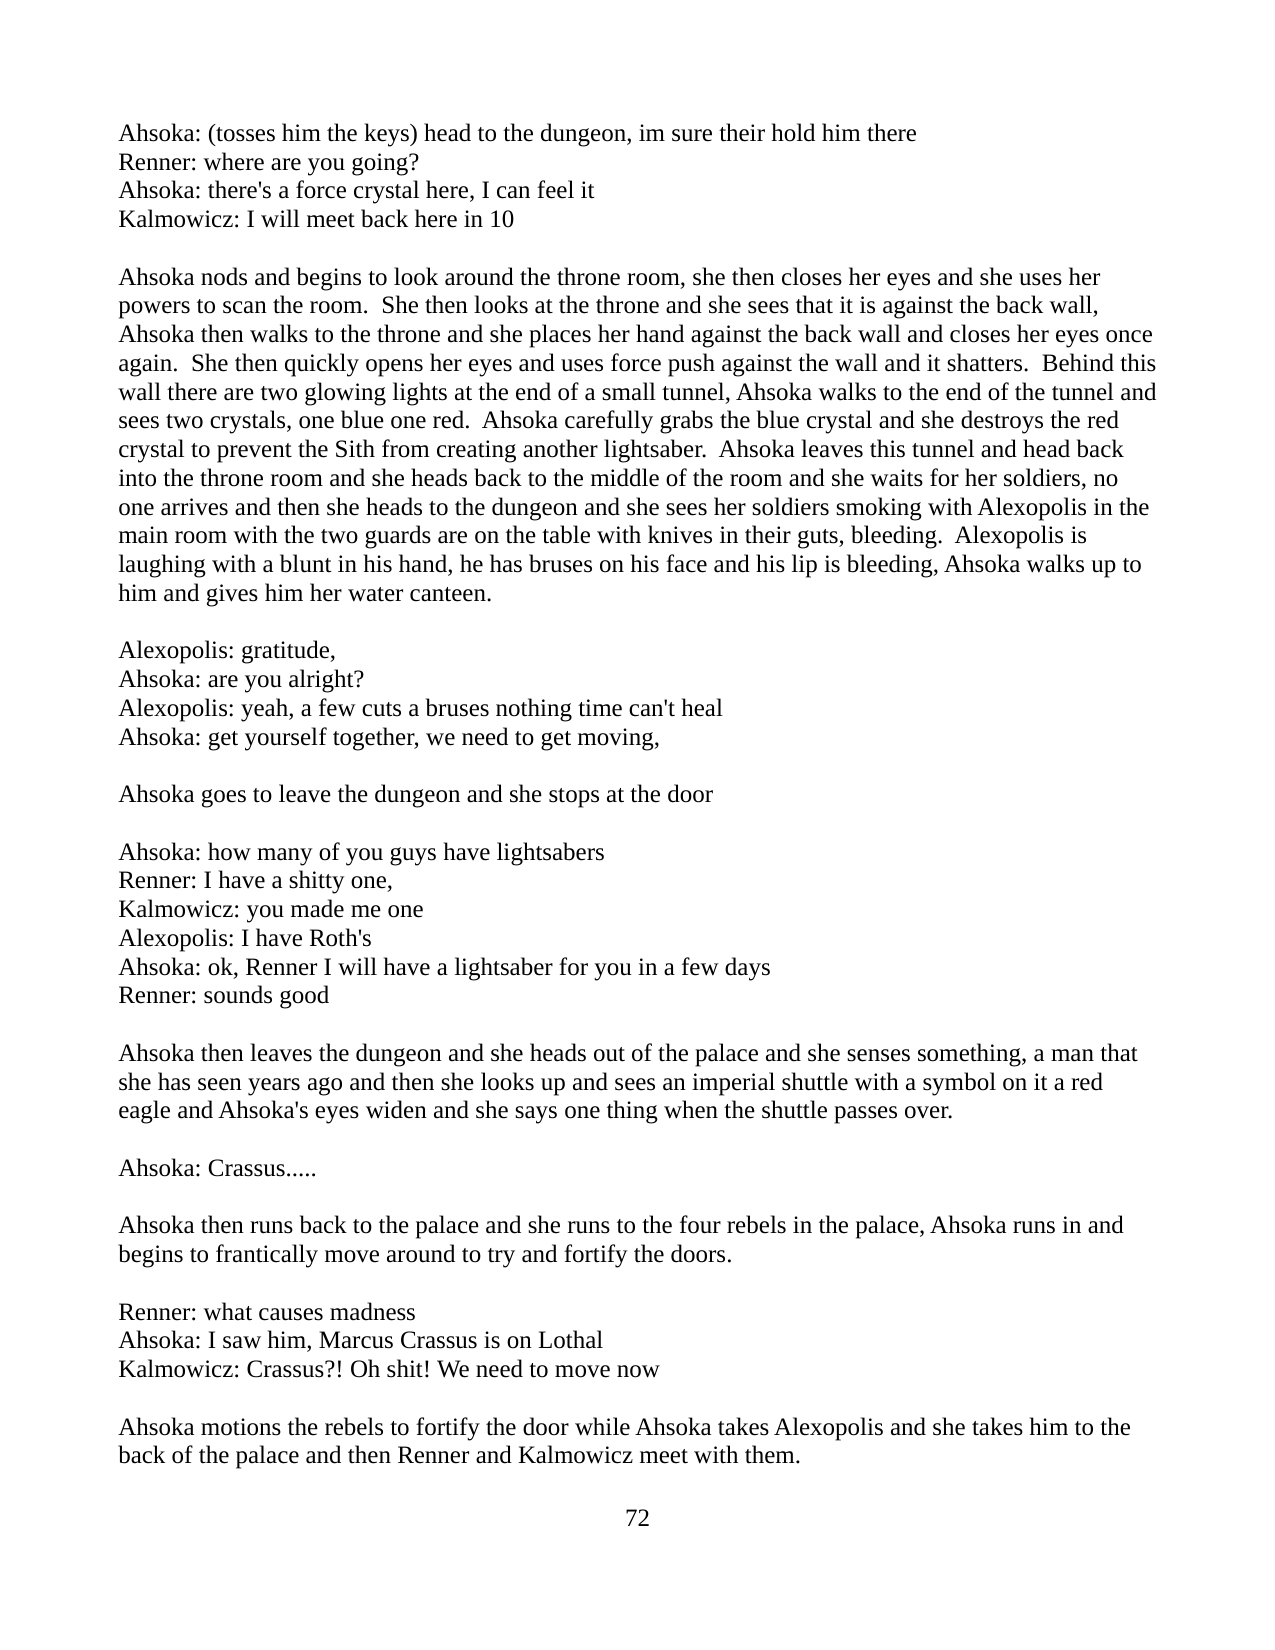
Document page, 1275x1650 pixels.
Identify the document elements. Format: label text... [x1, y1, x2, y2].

text Ahsoka then runs back to the palace and she runs to the four rebels in the palace, Ahsoka runs in and begins to frantically move around to try and fortify the doors. [118, 1211, 1157, 1268]
text Kalmowicz: I will meet back here in 10 [118, 204, 1157, 233]
text Ahsoka: (tosses him the keys) head to the dungeon, im sure their hold him there [118, 118, 1157, 147]
text Ahsoka: are you alright? [118, 664, 1157, 693]
text Ahsoka: Crassus..... [118, 1153, 1157, 1182]
text Renner: sounds good [118, 981, 1157, 1009]
text Ahsoka: how many of you guys have lightsabers [118, 837, 1157, 866]
text Ahsoka nods and begins to look around the throne room, she then closes her eyes and she uses her powers to scan the room. She then looks at the throne and she sees that it is against the back wall, Ahsoka then walks to the throne and she places her hand against the back wall and closes her eyes once again. She then quickly opens her eyes and uses force push against the wall and it shatters. Behind this wall there are two glowing lights at the end of a small tunnel, Ahsoka walks to the end of the tunnel and sees two crystals, one blue one red. Ahsoka carefully grabs the blue crystal and she destroys the red crystal to prevent the Sith from creating another lightsaber. Ahsoka leaves this tunnel and head back into the throne room and she heads back to the middle of the room and she waits for her soldiers, no one arrives and then she heads to the dungeon and she sees her soldiers smoking with Alexopolis in the main room with the two guards are on the table with knives in their guts, bleeding. Alexopolis is laughing with a blunt in his hand, he has bruses on his face and his lip is bleeding, Ahsoka walks up to him and gives him her water canteen. [118, 262, 1157, 607]
text Renner: what causes madness [118, 1297, 1157, 1326]
text Ahsoka: get yourself together, we need to get moving, [118, 722, 1157, 751]
text Ahsoka then leaves the dungeon and she heads out of the palace and she senses something, a man that she has seen years ago and then she looks up and sees an imperial shuttle with a symbol on it a red eagle and Ahsoka's eyes widen and she says one thing when the shuttle passes over. [118, 1038, 1157, 1124]
text Ahsoka goes to leave the dungeon and she stops at the door [118, 779, 1157, 808]
text Alexopolis: I have Roth's [118, 923, 1157, 952]
text Ahsoka: ok, Renner I will have a lightsaber for you in a few days [118, 952, 1157, 981]
text Renner: where are you going? [118, 147, 1157, 176]
text Ahsoka: there's a force crystal here, I can feel it [118, 176, 1157, 204]
text Alexopolis: gratitude, [118, 636, 1157, 664]
text Kalmowicz: Crassus?! Oh shit! We need to move now [118, 1354, 1157, 1383]
text Kalmowicz: you made me one [118, 894, 1157, 923]
text Alexopolis: yeah, a few cuts a bruses nothing time can't heal [118, 693, 1157, 722]
text Ahsoka: I saw him, Marcus Crassus is on Lothal [118, 1326, 1157, 1354]
text Ahsoka motions the rebels to fortify the door while Ahsoka takes Alexopolis and she takes him to the back of the palace and then Renner and Kalmowicz meet with them. [118, 1412, 1157, 1469]
text Renner: I have a shitty one, [118, 866, 1157, 894]
